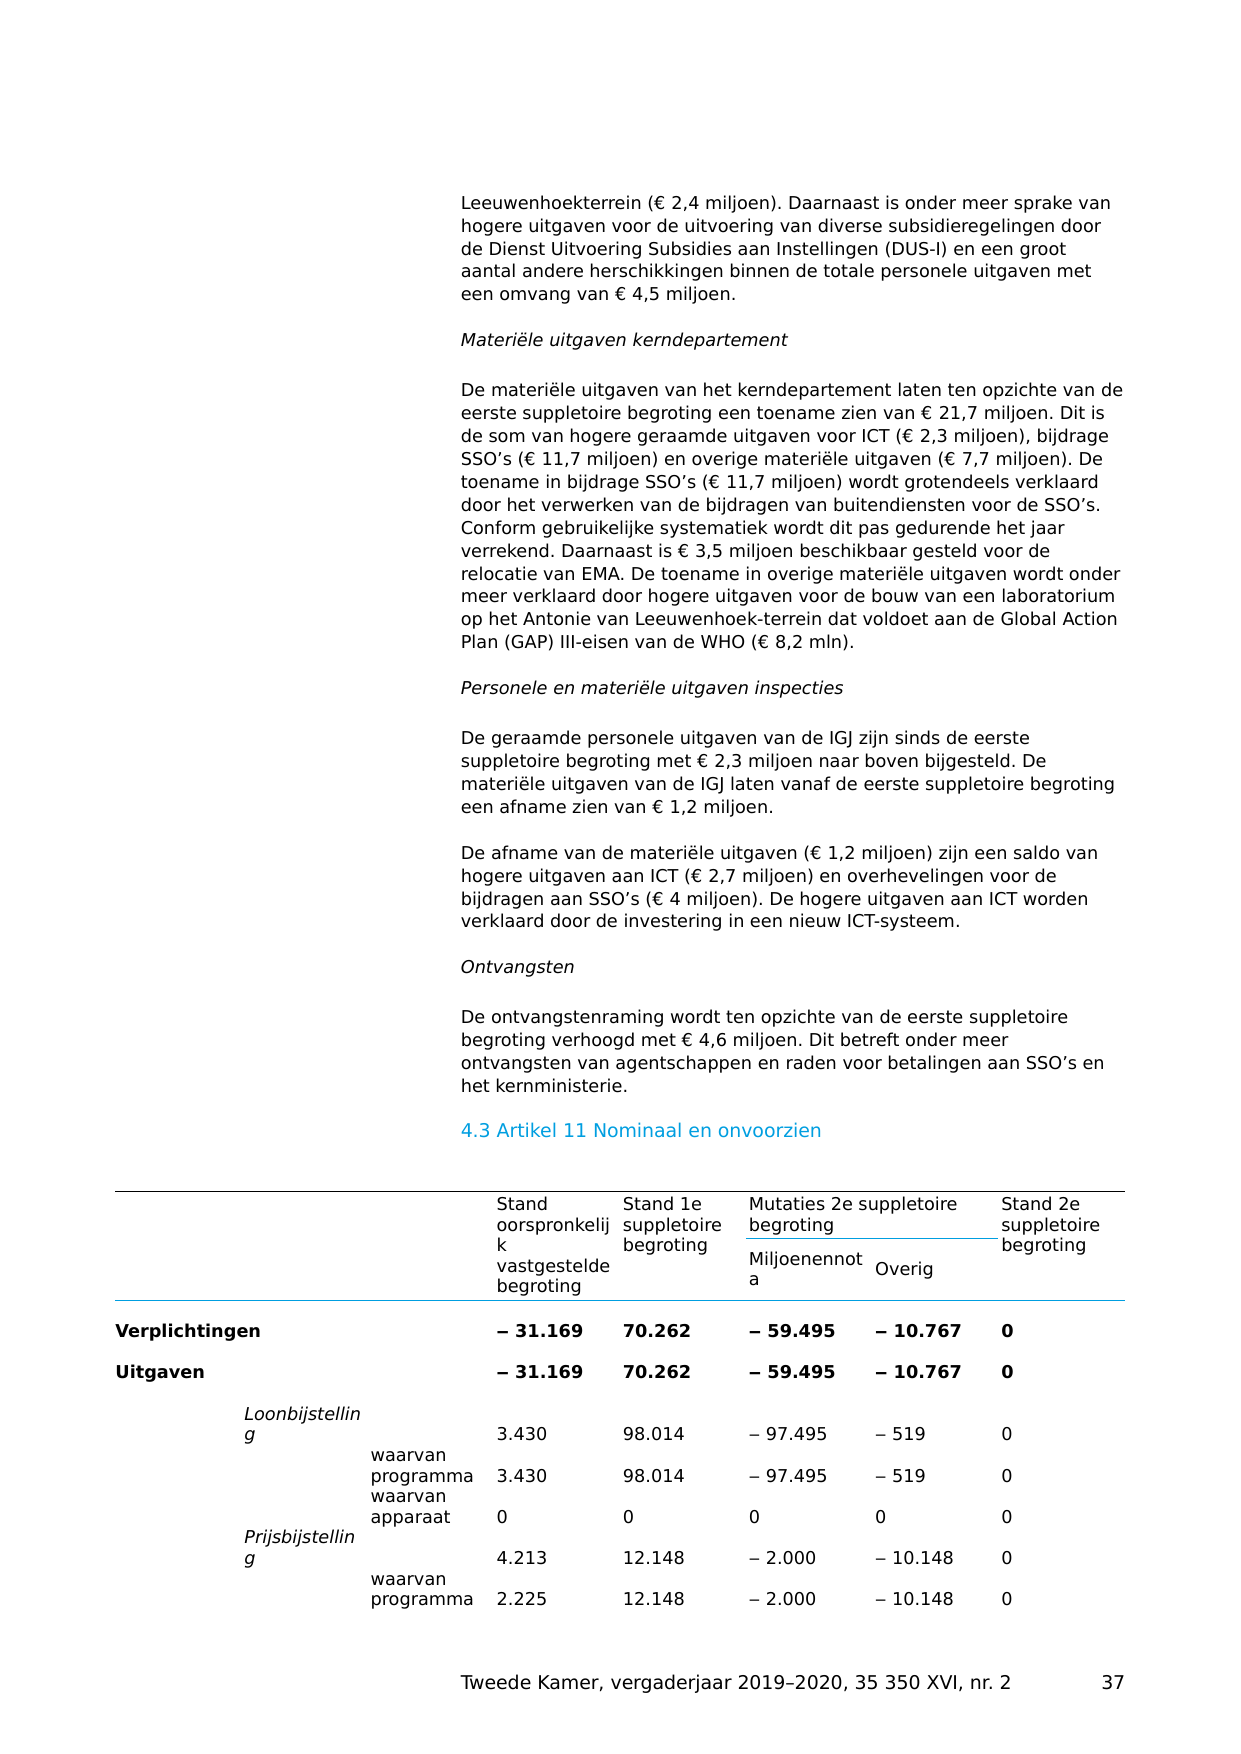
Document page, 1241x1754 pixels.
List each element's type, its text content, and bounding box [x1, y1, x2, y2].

table_cell [241, 1486, 367, 1527]
table_cell 3.430 [494, 1445, 620, 1486]
text Materiële uitgaven kerndepartement [461, 328, 1125, 351]
table_cell 98.014 [620, 1404, 746, 1445]
table_cell Verplichtingen [115, 1321, 493, 1342]
table_cell waarvan apparaat [368, 1486, 493, 1527]
table_cell [872, 1301, 998, 1321]
text Ontvangsten [461, 955, 1125, 978]
table_cell Uitgaven [115, 1363, 493, 1383]
table_cell ‒ 31.169 [494, 1363, 620, 1383]
table_cell 0 [620, 1486, 746, 1527]
table_cell [872, 1342, 998, 1362]
text De ontvangstenraming wordt ten opzichte van de eerste suppletoire begroting verhoogd met € 4,6 miljoen. Dit betreft onder meer ontvangsten van agentschappen en raden voor betalingen aan SSO’s en het kernministerie. [461, 1005, 1125, 1097]
table_cell 0 [746, 1486, 872, 1527]
table_cell [494, 1383, 620, 1404]
table_cell 70.262 [620, 1321, 746, 1342]
table_cell [241, 1569, 367, 1610]
table_cell 0 [998, 1528, 1125, 1569]
table_cell ‒ 10.148 [872, 1528, 998, 1569]
text De geraamde personele uitgaven van de IGJ zijn sinds de eerste suppletoire begroting met € 2,3 miljoen naar boven bijgesteld. De materiële uitgaven van de IGJ laten vanaf de eerste suppletoire begroting een afname zien van € 1,2 miljoen. [461, 726, 1125, 818]
table_cell 0 [998, 1445, 1125, 1486]
table_cell Stand 2e suppletoire begroting [998, 1192, 1125, 1300]
table_cell [746, 1383, 872, 1404]
table_cell [620, 1383, 746, 1404]
table_cell [241, 1192, 367, 1300]
table_cell waarvan programma [368, 1569, 493, 1610]
table_cell ‒ 519 [872, 1445, 998, 1486]
table_cell [998, 1342, 1125, 1362]
table_cell 98.014 [620, 1445, 746, 1486]
table_cell ‒ 2.000 [746, 1528, 872, 1569]
table_cell [368, 1528, 493, 1569]
table_cell ‒ 97.495 [746, 1445, 872, 1486]
table_cell Stand 1e suppletoire begroting [620, 1192, 746, 1300]
table_cell Mutaties 2e suppletoire begroting [746, 1192, 998, 1238]
table_cell ‒ 10.767 [872, 1363, 998, 1383]
table_cell ‒ 59.495 [746, 1363, 872, 1383]
text De afname van de materiële uitgaven (€ 1,2 miljoen) zijn een saldo van hogere uitgaven aan ICT (€ 2,7 miljoen) en overhevelingen voor de bijdragen aan SSO’s (€ 4 miljoen). De hogere uitgaven aan ICT worden verklaard door de investering in een nieuw ICT-systeem. [461, 841, 1125, 932]
table_cell [872, 1383, 998, 1404]
table_cell 2.225 [494, 1569, 620, 1610]
table_cell 12.148 [620, 1528, 746, 1569]
table_cell ‒ 10.148 [872, 1569, 998, 1610]
table_cell [620, 1342, 746, 1362]
title 4.3 Artikel 11 Nominaal en onvoorzien [461, 1120, 1125, 1142]
table_cell [115, 1569, 241, 1610]
table_cell ‒ 519 [872, 1404, 998, 1445]
table_cell 70.262 [620, 1363, 746, 1383]
table_cell ‒ 31.169 [494, 1321, 620, 1342]
table_cell [998, 1301, 1125, 1321]
table_cell [368, 1192, 493, 1300]
table_cell 0 [998, 1321, 1125, 1342]
table_cell [998, 1383, 1125, 1404]
table_cell [494, 1301, 620, 1321]
text Leeuwenhoekterrein (€ 2,4 miljoen). Daarnaast is onder meer sprake van hogere uitgaven voor de uitvoering van diverse subsidieregelingen door de Dienst Uitvoering Subsidies aan Instellingen (DUS-I) en een groot aantal andere herschikkingen binnen de totale personele uitgaven met een omvang van € 4,5 miljoen. [461, 191, 1125, 305]
table_cell [115, 1383, 241, 1404]
table_cell [115, 1192, 241, 1300]
table_cell [368, 1383, 493, 1404]
table_cell [115, 1445, 241, 1486]
table_cell waarvan programma [368, 1445, 493, 1486]
table_cell [115, 1404, 241, 1445]
table_cell [746, 1301, 872, 1321]
table_cell 0 [998, 1404, 1125, 1445]
table_cell Overig [872, 1239, 998, 1300]
table_cell [746, 1342, 872, 1362]
table_cell [368, 1301, 493, 1321]
table_cell [241, 1383, 367, 1404]
table_cell 12.148 [620, 1569, 746, 1610]
table_cell [115, 1342, 493, 1362]
table_cell 0 [872, 1486, 998, 1527]
table_cell Prijsbijstelling [241, 1528, 367, 1569]
table_cell [115, 1301, 241, 1321]
table_cell Loonbijstelling [241, 1404, 367, 1445]
table_cell ‒ 2.000 [746, 1569, 872, 1610]
table_cell 0 [998, 1486, 1125, 1527]
table_cell 0 [494, 1486, 620, 1527]
table_cell 3.430 [494, 1404, 620, 1445]
table_cell [115, 1486, 241, 1527]
table_cell [494, 1342, 620, 1362]
table_cell ‒ 59.495 [746, 1321, 872, 1342]
table_cell [368, 1404, 493, 1445]
table_cell [620, 1301, 746, 1321]
table_cell ‒ 10.767 [872, 1321, 998, 1342]
table_cell 4.213 [494, 1528, 620, 1569]
table_cell ‒ 97.495 [746, 1404, 872, 1445]
table_cell Stand oorspronkelijk vastgestelde begroting [494, 1192, 620, 1300]
table_cell Miljoenennota [746, 1239, 872, 1300]
table_header Tabel 14 Begrotingsuitgaven (bedragen x € 1.000) [115, 1166, 1125, 1191]
text Personele en materiële uitgaven inspecties [461, 676, 1125, 699]
table_cell 0 [998, 1569, 1125, 1610]
text De materiële uitgaven van het kerndepartement laten ten opzichte van de eerste suppletoire begroting een toename zien van € 21,7 miljoen. Dit is de som van hogere geraamde uitgaven voor ICT (€ 2,3 miljoen), bijdrage SSO’s (€ 11,7 miljoen) en overige materiële uitgaven (€ 7,7 miljoen). De toename in bijdrage SSO’s (€ 11,7 miljoen) wordt grotendeels verklaard door het verwerken van de bijdragen van buitendiensten voor de SSO’s. Conform gebruikelijke systematiek wordt dit pas gedurende het jaar verrekend. Daarnaast is € 3,5 miljoen beschikbaar gesteld voor de relocatie van EMA. De toename in overige materiële uitgaven wordt onder meer verklaard door hogere uitgaven voor de bouw van een laboratorium op het Antonie van Leeuwenhoek-terrein dat voldoet aan de Global Action Plan (GAP) III-eisen van de WHO (€ 8,2 mln). [461, 378, 1125, 653]
table_cell [115, 1528, 241, 1569]
table_cell [241, 1445, 367, 1486]
table_cell [241, 1301, 367, 1321]
table_cell 0 [998, 1363, 1125, 1383]
